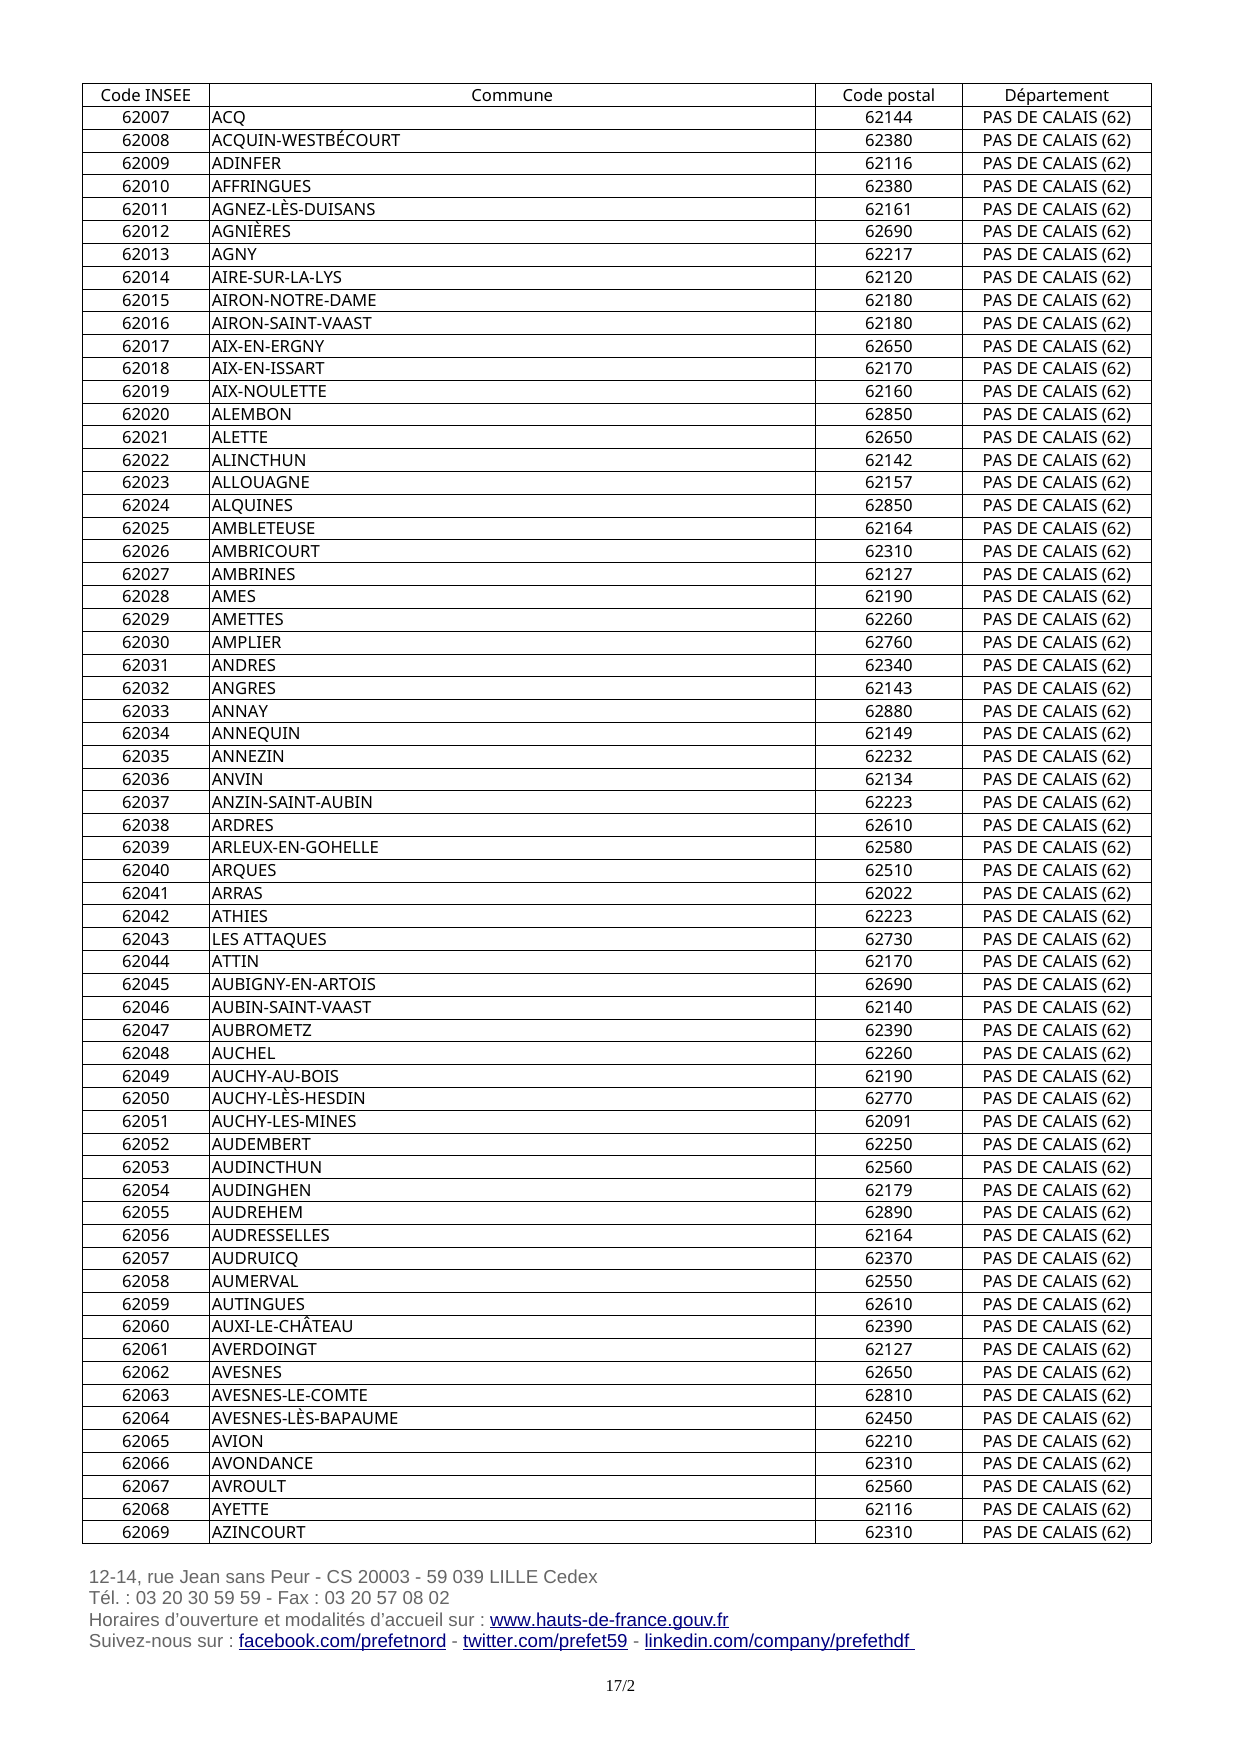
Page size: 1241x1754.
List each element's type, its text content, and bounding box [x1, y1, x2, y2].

table_cell ARRAS [210, 883, 815, 904]
table_cell PAS DE CALAIS (62) [963, 175, 1151, 197]
table_cell 62066 [83, 1453, 209, 1475]
table_cell PAS DE CALAIS (62) [963, 1270, 1151, 1292]
table_cell PAS DE CALAIS (62) [963, 1042, 1151, 1064]
table_cell 62143 [816, 677, 962, 699]
table_cell 62690 [816, 221, 962, 243]
table_cell 62022 [816, 883, 962, 904]
table_cell 62160 [816, 381, 962, 402]
table_cell PAS DE CALAIS (62) [963, 905, 1151, 927]
table_cell PAS DE CALAIS (62) [963, 1020, 1151, 1041]
table_cell ARQUES [210, 860, 815, 882]
table_cell 62041 [83, 883, 209, 904]
table_cell 62149 [816, 723, 962, 745]
table_cell 62223 [816, 905, 962, 927]
table_cell 62025 [83, 518, 209, 539]
table_cell 62390 [816, 1020, 962, 1041]
table_cell 62260 [816, 609, 962, 631]
table_cell 62031 [83, 655, 209, 676]
table_cell 62810 [816, 1385, 962, 1406]
table_cell 62010 [83, 175, 209, 197]
table_cell 62043 [83, 928, 209, 950]
table_cell 62042 [83, 905, 209, 927]
table_cell ANZIN-SAINT-AUBIN [210, 791, 815, 813]
table_cell AUXI-LE-CHÂTEAU [210, 1316, 815, 1338]
table_cell PAS DE CALAIS (62) [963, 746, 1151, 767]
table_cell AGNY [210, 244, 815, 266]
table_cell 62033 [83, 700, 209, 722]
table_cell AIX-EN-ISSART [210, 358, 815, 380]
table_cell PAS DE CALAIS (62) [963, 540, 1151, 562]
table_cell 62260 [816, 1042, 962, 1064]
table_cell PAS DE CALAIS (62) [963, 426, 1151, 448]
table_cell AMBRINES [210, 563, 815, 585]
table_cell ARLEUX-EN-GOHELLE [210, 837, 815, 859]
table_cell 62850 [816, 495, 962, 517]
table_cell 62024 [83, 495, 209, 517]
table_cell AIRON-SAINT-VAAST [210, 312, 815, 334]
table_cell 62023 [83, 472, 209, 494]
table_cell 62052 [83, 1134, 209, 1155]
table_cell AUCHY-LÈS-HESDIN [210, 1088, 815, 1110]
table_cell 62310 [816, 540, 962, 562]
table_cell AVERDOINGT [210, 1339, 815, 1361]
table_cell PAS DE CALAIS (62) [963, 1293, 1151, 1315]
table_cell AYETTE [210, 1499, 815, 1520]
table_cell 62019 [83, 381, 209, 402]
table_cell 62027 [83, 563, 209, 585]
table_cell 62142 [816, 449, 962, 471]
table_cell AMBRICOURT [210, 540, 815, 562]
table_cell PAS DE CALAIS (62) [963, 1521, 1151, 1543]
table_cell 62120 [816, 267, 962, 288]
table_cell 62011 [83, 198, 209, 220]
table_cell 62060 [83, 1316, 209, 1338]
table_cell PAS DE CALAIS (62) [963, 1316, 1151, 1338]
table_cell ANGRES [210, 677, 815, 699]
table_cell 62055 [83, 1202, 209, 1224]
table_cell AUDINCTHUN [210, 1156, 815, 1178]
table_cell PAS DE CALAIS (62) [963, 518, 1151, 539]
table_cell PAS DE CALAIS (62) [963, 1339, 1151, 1361]
table_cell ACQ [210, 107, 815, 129]
table_cell 62008 [83, 130, 209, 152]
table_cell 62040 [83, 860, 209, 882]
table_cell ALLOUAGNE [210, 472, 815, 494]
table_cell AUBIGNY-EN-ARTOIS [210, 974, 815, 996]
table_cell AUBROMETZ [210, 1020, 815, 1041]
table_cell PAS DE CALAIS (62) [963, 1088, 1151, 1110]
table_cell PAS DE CALAIS (62) [963, 1225, 1151, 1247]
table_cell 62127 [816, 1339, 962, 1361]
table_cell 62380 [816, 130, 962, 152]
table_cell AMES [210, 586, 815, 608]
table_cell AUCHY-AU-BOIS [210, 1065, 815, 1087]
table_cell 62058 [83, 1270, 209, 1292]
table_cell 62730 [816, 928, 962, 950]
table_cell PAS DE CALAIS (62) [963, 655, 1151, 676]
table_cell PAS DE CALAIS (62) [963, 769, 1151, 790]
table_cell ANDRES [210, 655, 815, 676]
table_cell 62030 [83, 632, 209, 653]
table_cell PAS DE CALAIS (62) [963, 1179, 1151, 1201]
table_cell 62310 [816, 1521, 962, 1543]
table_cell 62009 [83, 153, 209, 174]
table_cell ALINCTHUN [210, 449, 815, 471]
table_cell 62038 [83, 814, 209, 836]
table_cell PAS DE CALAIS (62) [963, 700, 1151, 722]
table_cell LES ATTAQUES [210, 928, 815, 950]
table_cell 62850 [816, 404, 962, 425]
table_cell PAS DE CALAIS (62) [963, 381, 1151, 402]
table_cell 62760 [816, 632, 962, 653]
table_cell AMPLIER [210, 632, 815, 653]
table_cell PAS DE CALAIS (62) [963, 1476, 1151, 1497]
table_header Code INSEE [83, 84, 209, 106]
table_cell 62048 [83, 1042, 209, 1064]
table_cell 62026 [83, 540, 209, 562]
table_cell PAS DE CALAIS (62) [963, 1156, 1151, 1178]
table_cell AVESNES [210, 1362, 815, 1383]
table_cell 62069 [83, 1521, 209, 1543]
table_cell ADINFER [210, 153, 815, 174]
table_cell PAS DE CALAIS (62) [963, 1362, 1151, 1383]
table_cell PAS DE CALAIS (62) [963, 1407, 1151, 1429]
table_cell 62053 [83, 1156, 209, 1178]
table_cell PAS DE CALAIS (62) [963, 1111, 1151, 1132]
table_cell 62144 [816, 107, 962, 129]
table_cell 62045 [83, 974, 209, 996]
table_cell PAS DE CALAIS (62) [963, 1499, 1151, 1520]
table_cell AIRON-NOTRE-DAME [210, 290, 815, 311]
table_cell PAS DE CALAIS (62) [963, 290, 1151, 311]
table_cell PAS DE CALAIS (62) [963, 997, 1151, 1018]
table_cell 62690 [816, 974, 962, 996]
table_cell ARDRES [210, 814, 815, 836]
table_cell 62014 [83, 267, 209, 288]
table_cell 62390 [816, 1316, 962, 1338]
table_cell 62164 [816, 518, 962, 539]
table_cell 62029 [83, 609, 209, 631]
table_cell 62161 [816, 198, 962, 220]
table_cell PAS DE CALAIS (62) [963, 1134, 1151, 1155]
table_cell PAS DE CALAIS (62) [963, 586, 1151, 608]
table_cell AUDINGHEN [210, 1179, 815, 1201]
table_cell PAS DE CALAIS (62) [963, 860, 1151, 882]
table_cell AIX-EN-ERGNY [210, 335, 815, 357]
table_cell 62091 [816, 1111, 962, 1132]
table_cell PAS DE CALAIS (62) [963, 609, 1151, 631]
table_cell 62223 [816, 791, 962, 813]
table_cell 62067 [83, 1476, 209, 1497]
table_cell 62179 [816, 1179, 962, 1201]
table_cell 62170 [816, 358, 962, 380]
table_cell AVESNES-LÈS-BAPAUME [210, 1407, 815, 1429]
table_cell 62061 [83, 1339, 209, 1361]
table_cell PAS DE CALAIS (62) [963, 1248, 1151, 1269]
table_cell PAS DE CALAIS (62) [963, 974, 1151, 996]
table_cell 62015 [83, 290, 209, 311]
table_cell 62127 [816, 563, 962, 585]
table_cell 62056 [83, 1225, 209, 1247]
table_cell AVESNES-LE-COMTE [210, 1385, 815, 1406]
table_cell 62560 [816, 1476, 962, 1497]
table_cell ALQUINES [210, 495, 815, 517]
table_cell 62580 [816, 837, 962, 859]
table_cell PAS DE CALAIS (62) [963, 198, 1151, 220]
table_cell 62210 [816, 1430, 962, 1452]
table_cell PAS DE CALAIS (62) [963, 153, 1151, 174]
table_cell 62770 [816, 1088, 962, 1110]
table_cell AZINCOURT [210, 1521, 815, 1543]
table_cell ATHIES [210, 905, 815, 927]
table_cell PAS DE CALAIS (62) [963, 791, 1151, 813]
table_cell 62650 [816, 426, 962, 448]
table_cell PAS DE CALAIS (62) [963, 563, 1151, 585]
table_cell PAS DE CALAIS (62) [963, 472, 1151, 494]
table_cell 62370 [816, 1248, 962, 1269]
table_cell AUDRUICQ [210, 1248, 815, 1269]
table_cell 62380 [816, 175, 962, 197]
table_cell AGNEZ-LÈS-DUISANS [210, 198, 815, 220]
table_cell PAS DE CALAIS (62) [963, 1385, 1151, 1406]
table_cell PAS DE CALAIS (62) [963, 677, 1151, 699]
table_cell PAS DE CALAIS (62) [963, 632, 1151, 653]
table_cell 62550 [816, 1270, 962, 1292]
table_cell PAS DE CALAIS (62) [963, 814, 1151, 836]
table_cell 62232 [816, 746, 962, 767]
table_cell AGNIÈRES [210, 221, 815, 243]
table_cell 62190 [816, 1065, 962, 1087]
table_cell PAS DE CALAIS (62) [963, 1065, 1151, 1087]
table_cell ALETTE [210, 426, 815, 448]
table_cell 62049 [83, 1065, 209, 1087]
table_cell 62310 [816, 1453, 962, 1475]
table_cell AUDREHEM [210, 1202, 815, 1224]
table_cell 62134 [816, 769, 962, 790]
table_cell 62180 [816, 290, 962, 311]
table_cell 62034 [83, 723, 209, 745]
table_cell 62036 [83, 769, 209, 790]
table_cell ACQUIN-WESTBÉCOURT [210, 130, 815, 152]
table_cell 62051 [83, 1111, 209, 1132]
table_cell 62650 [816, 1362, 962, 1383]
table_cell PAS DE CALAIS (62) [963, 951, 1151, 973]
table_cell 62164 [816, 1225, 962, 1247]
table_cell 62340 [816, 655, 962, 676]
table_cell 62017 [83, 335, 209, 357]
table_cell 62510 [816, 860, 962, 882]
table_cell 62037 [83, 791, 209, 813]
table_cell 62890 [816, 1202, 962, 1224]
table_cell 62062 [83, 1362, 209, 1383]
table_cell 62044 [83, 951, 209, 973]
table_cell ANNEQUIN [210, 723, 815, 745]
table_cell 62250 [816, 1134, 962, 1155]
table_cell 62035 [83, 746, 209, 767]
table_cell 62450 [816, 1407, 962, 1429]
table_cell AUBIN-SAINT-VAAST [210, 997, 815, 1018]
table_cell PAS DE CALAIS (62) [963, 358, 1151, 380]
table_cell 62022 [83, 449, 209, 471]
table_cell AVION [210, 1430, 815, 1452]
table_cell PAS DE CALAIS (62) [963, 928, 1151, 950]
table_cell PAS DE CALAIS (62) [963, 1453, 1151, 1475]
table_cell PAS DE CALAIS (62) [963, 449, 1151, 471]
table_cell PAS DE CALAIS (62) [963, 244, 1151, 266]
table_cell 62880 [816, 700, 962, 722]
table_cell 62064 [83, 1407, 209, 1429]
table_cell AIX-NOULETTE [210, 381, 815, 402]
table_cell 62217 [816, 244, 962, 266]
table_cell PAS DE CALAIS (62) [963, 267, 1151, 288]
table_cell 62016 [83, 312, 209, 334]
table_cell AVONDANCE [210, 1453, 815, 1475]
table_cell PAS DE CALAIS (62) [963, 883, 1151, 904]
table_cell 62007 [83, 107, 209, 129]
table_cell PAS DE CALAIS (62) [963, 221, 1151, 243]
table_cell AUMERVAL [210, 1270, 815, 1292]
table_cell 62054 [83, 1179, 209, 1201]
table_cell 62057 [83, 1248, 209, 1269]
table_cell PAS DE CALAIS (62) [963, 335, 1151, 357]
table_cell 62020 [83, 404, 209, 425]
table_cell PAS DE CALAIS (62) [963, 837, 1151, 859]
table_cell AUDEMBERT [210, 1134, 815, 1155]
table_cell AUTINGUES [210, 1293, 815, 1315]
table_cell 62610 [816, 1293, 962, 1315]
table_cell PAS DE CALAIS (62) [963, 404, 1151, 425]
table_cell 62059 [83, 1293, 209, 1315]
table_cell 62063 [83, 1385, 209, 1406]
table_cell AVROULT [210, 1476, 815, 1497]
table_header Commune [210, 84, 815, 106]
table_cell 62047 [83, 1020, 209, 1041]
table_cell 62050 [83, 1088, 209, 1110]
table_cell AMETTES [210, 609, 815, 631]
table_cell 62039 [83, 837, 209, 859]
table_header Département [963, 84, 1151, 106]
table_cell 62068 [83, 1499, 209, 1520]
table_header Code postal [816, 84, 962, 106]
table_cell 62560 [816, 1156, 962, 1178]
table_cell ATTIN [210, 951, 815, 973]
table_cell 62032 [83, 677, 209, 699]
table_cell 62116 [816, 1499, 962, 1520]
table_cell PAS DE CALAIS (62) [963, 130, 1151, 152]
table_cell AUCHY-LES-MINES [210, 1111, 815, 1132]
table_cell 62065 [83, 1430, 209, 1452]
table_cell 62170 [816, 951, 962, 973]
table_cell 62018 [83, 358, 209, 380]
table_cell ANVIN [210, 769, 815, 790]
table_cell PAS DE CALAIS (62) [963, 312, 1151, 334]
table_cell 62013 [83, 244, 209, 266]
table_cell 62046 [83, 997, 209, 1018]
table_cell 62190 [816, 586, 962, 608]
table_cell AUDRESSELLES [210, 1225, 815, 1247]
table_cell PAS DE CALAIS (62) [963, 107, 1151, 129]
table_cell ANNEZIN [210, 746, 815, 767]
table_cell 62650 [816, 335, 962, 357]
table_cell PAS DE CALAIS (62) [963, 495, 1151, 517]
table_cell PAS DE CALAIS (62) [963, 1202, 1151, 1224]
table_cell ANNAY [210, 700, 815, 722]
table_cell 62028 [83, 586, 209, 608]
table_cell 62610 [816, 814, 962, 836]
table_cell 62012 [83, 221, 209, 243]
table_cell AFFRINGUES [210, 175, 815, 197]
table_cell ALEMBON [210, 404, 815, 425]
table_cell PAS DE CALAIS (62) [963, 723, 1151, 745]
table_cell AIRE-SUR-LA-LYS [210, 267, 815, 288]
table_cell 62157 [816, 472, 962, 494]
table_cell AUCHEL [210, 1042, 815, 1064]
table_cell 62180 [816, 312, 962, 334]
table_cell 62140 [816, 997, 962, 1018]
table_cell PAS DE CALAIS (62) [963, 1430, 1151, 1452]
table_cell 62021 [83, 426, 209, 448]
table_cell 62116 [816, 153, 962, 174]
table_cell AMBLETEUSE [210, 518, 815, 539]
